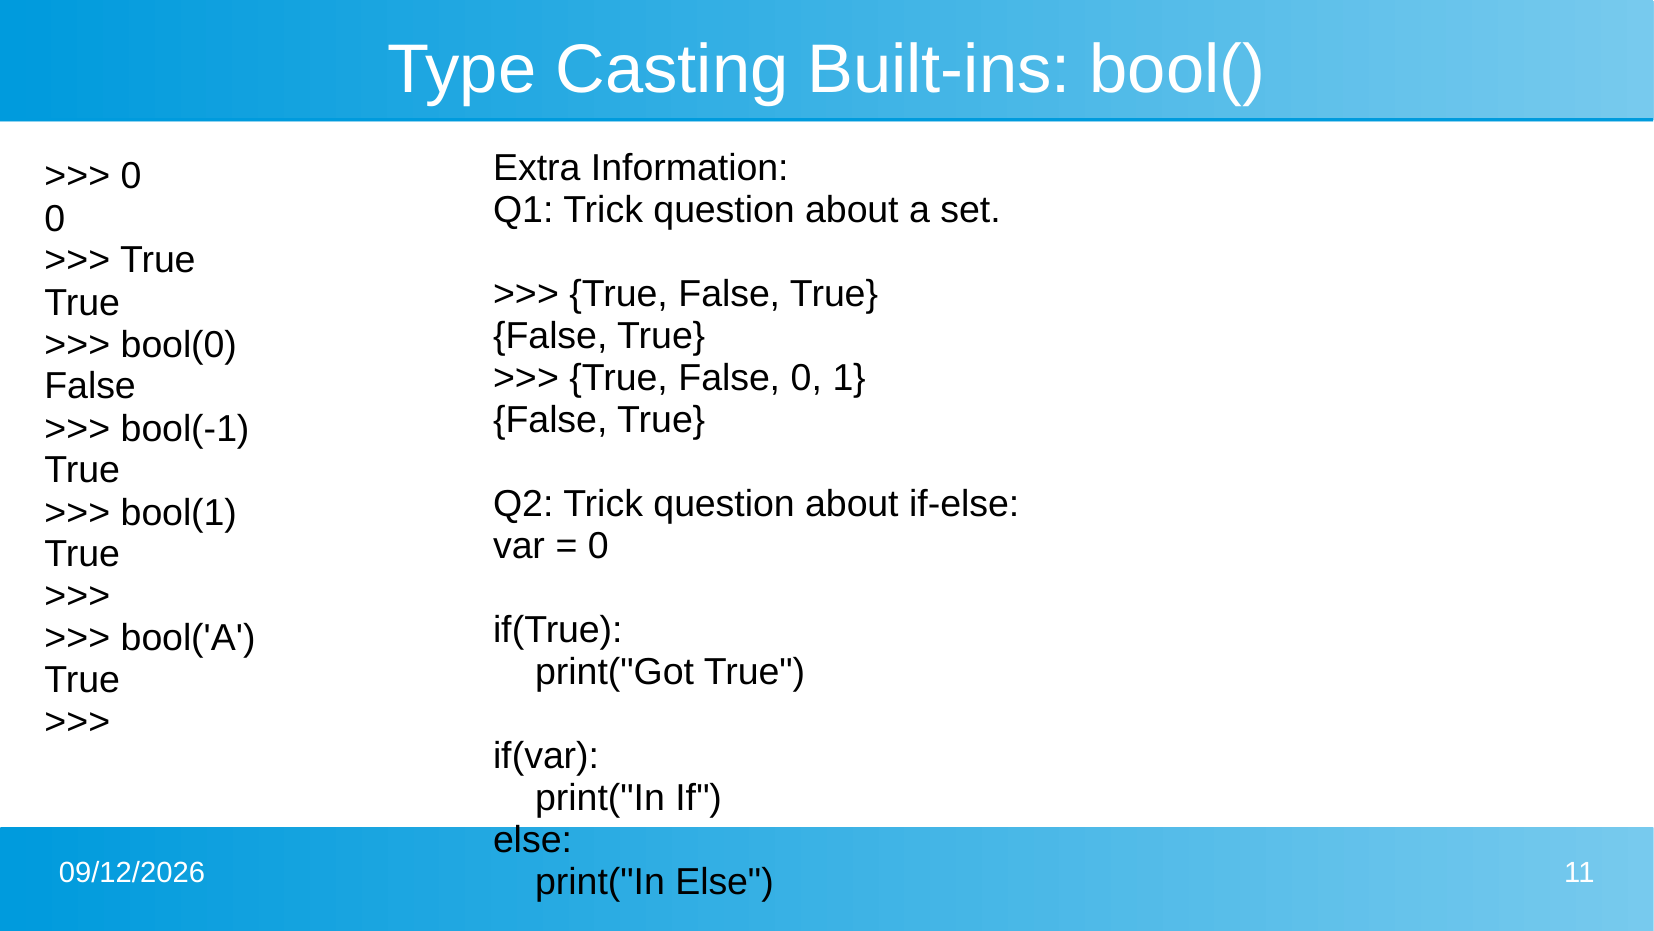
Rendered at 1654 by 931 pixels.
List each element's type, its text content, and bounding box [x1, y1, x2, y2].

text_box >>> 0 0 >>> True True >>> bool(0) False >>> bool(-1) True >>> bool(1) True >>> >>> bool('A') True >>> [29, 147, 380, 793]
title Type Casting Built-ins: bool() [59, 29, 1595, 108]
text_box Extra Information: Q1: Trick question about a set. >>> {True, False, True} {False, True} >>> {True, False, 0, 1} {False, True} Q2: Trick question about if-else: var = 0 if(True): print("Got True") if(var): print("In If") else: print("In Else") [478, 139, 1059, 931]
